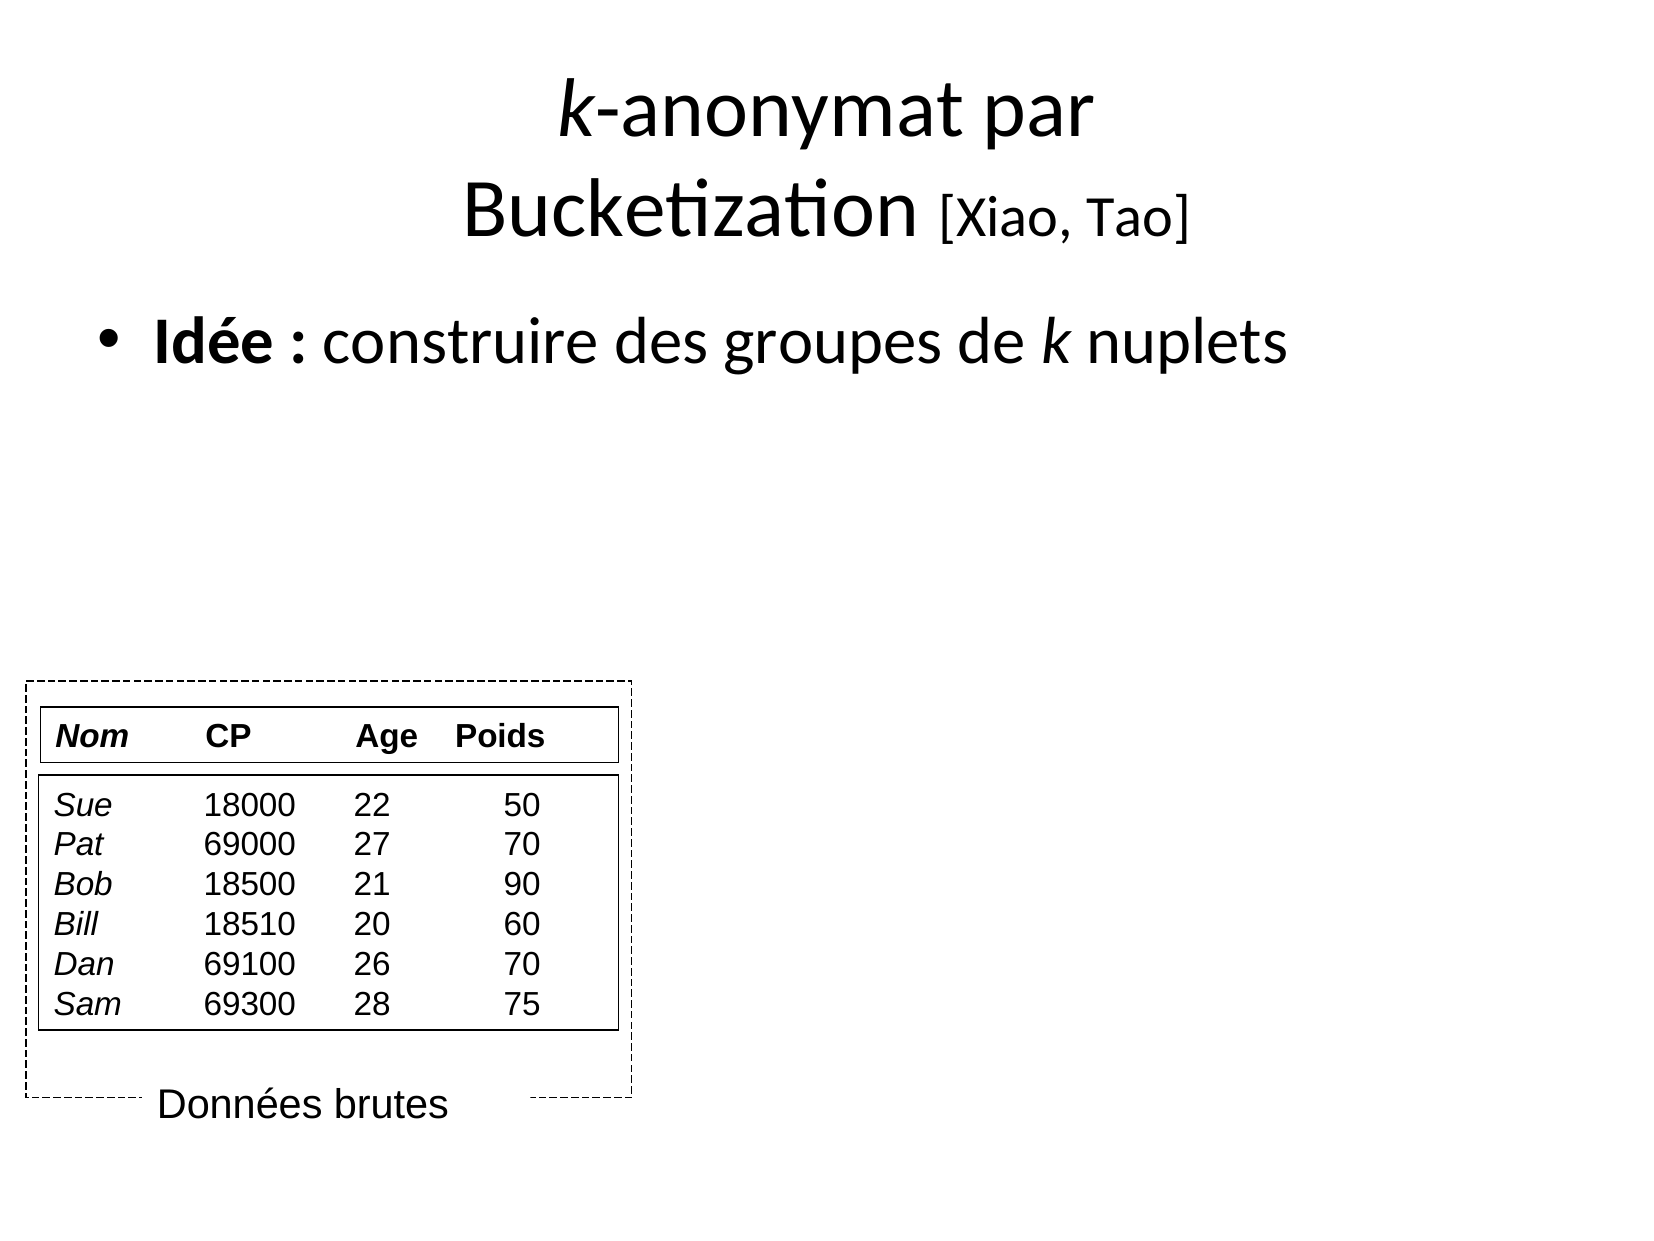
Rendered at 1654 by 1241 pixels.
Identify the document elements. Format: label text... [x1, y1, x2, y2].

text_box Nom CP Age Poids [40, 706, 619, 763]
text_box Idée : construire des groupes de k nuplets [82, 289, 1571, 1108]
text_box Données brutes [142, 1069, 531, 1136]
text_box Sue 18000 22 50 Pat 69000 27 70 Bob 18500 21 90 Bill 18510 20 60 Dan 69100 26 70 Sam 69300 28 75 [38, 774, 619, 1030]
text_box k-anonymat par Bucketization [Xiao, Tao] [82, 49, 1571, 257]
